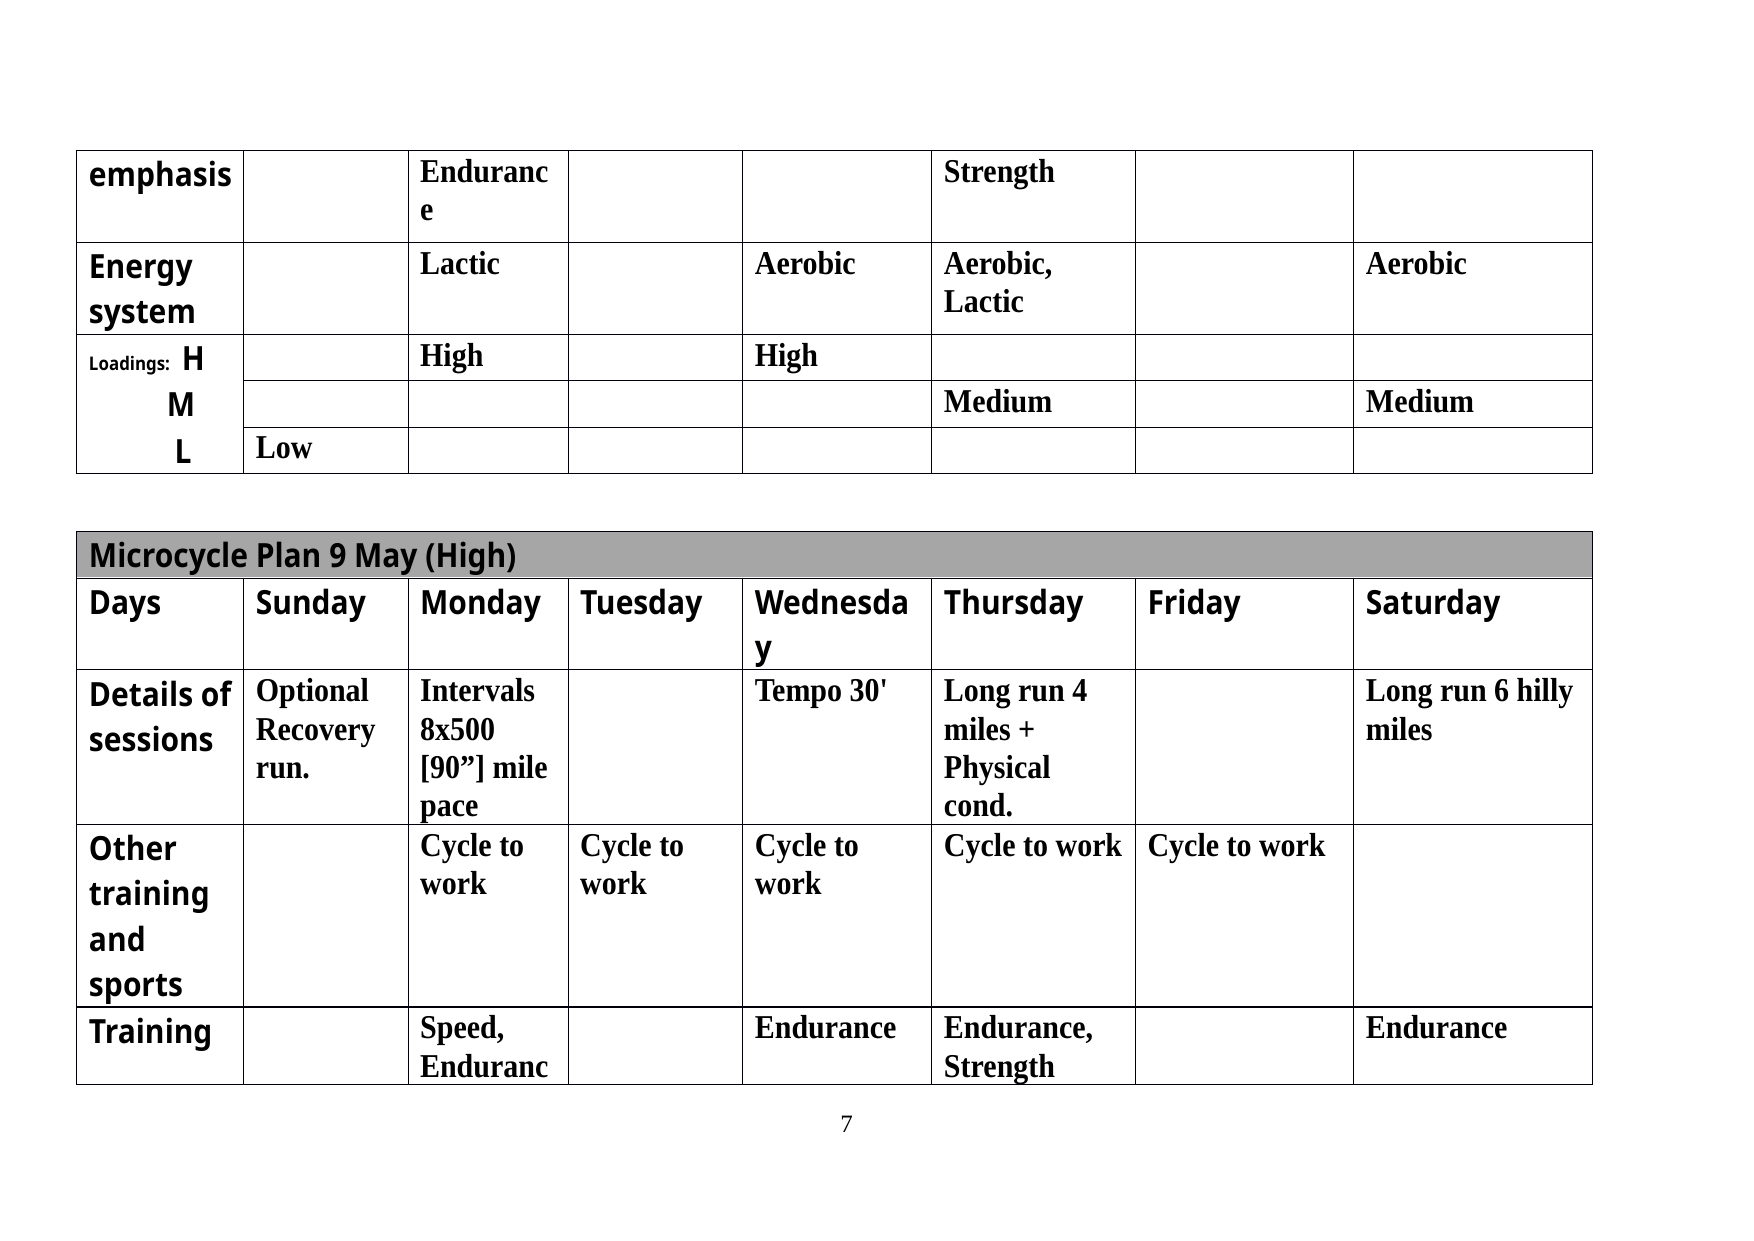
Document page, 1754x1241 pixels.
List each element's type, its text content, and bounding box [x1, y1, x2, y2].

table_cell [743, 151, 931, 242]
table_cell [1136, 1008, 1353, 1084]
table_cell Endurance [743, 1008, 931, 1084]
table_cell Medium [932, 381, 1135, 427]
table_cell Saturday [1354, 579, 1592, 669]
table_cell Intervals 8x500 [90”] mile pace [409, 670, 568, 824]
table_cell [1354, 335, 1592, 380]
table_cell Cycle to work [1136, 825, 1353, 1006]
table_cell Long run 6 hilly miles [1354, 670, 1592, 824]
table_cell Endurance, Strength [932, 1008, 1135, 1084]
table_cell [932, 428, 1135, 473]
table_cell Days [77, 579, 243, 669]
table_cell Cycle to work [409, 825, 568, 1006]
table_cell [569, 1008, 742, 1084]
table_cell [569, 151, 742, 242]
table_cell [244, 381, 408, 427]
table_cell Strength [932, 151, 1135, 242]
table_cell Other training and sports [77, 825, 243, 1006]
table_cell [1136, 381, 1353, 427]
table_cell High [743, 335, 931, 380]
table_cell [244, 151, 408, 242]
table_cell Wednesday [743, 579, 931, 669]
table_cell L [77, 427, 243, 473]
table_cell emphasis [77, 151, 243, 242]
table_cell Endurance [409, 151, 568, 242]
table_cell [743, 428, 931, 473]
table_cell [244, 243, 408, 334]
table_cell Cycle to work [569, 825, 742, 1006]
table_cell [409, 428, 568, 473]
table_cell Thursday [932, 579, 1135, 669]
table_cell [409, 381, 568, 427]
table_cell Aerobic [743, 243, 931, 334]
table_cell Speed, Enduranc [409, 1008, 568, 1084]
table_cell [1354, 151, 1592, 242]
table_cell [1354, 825, 1592, 1006]
table_cell Sunday [244, 579, 408, 669]
table_cell [1354, 428, 1592, 473]
table_cell [743, 381, 931, 427]
table_cell Endurance [1354, 1008, 1592, 1084]
table_cell Friday [1136, 579, 1353, 669]
table_cell Lactic [409, 243, 568, 334]
table_cell Loadings: H [77, 335, 243, 380]
table_cell [569, 243, 742, 334]
table_cell Cycle to work [932, 825, 1135, 1006]
table_cell Cycle to work [743, 825, 931, 1006]
table_cell Details of sessions [77, 670, 243, 824]
table_cell Optional Recovery run. [244, 670, 408, 824]
table_header Microcycle Plan 9 May (High) [77, 532, 1592, 577]
table_cell [244, 825, 408, 1006]
table_cell Medium [1354, 381, 1592, 427]
table_cell [569, 335, 742, 380]
table_cell Aerobic, Lactic [932, 243, 1135, 334]
table_cell [932, 335, 1135, 380]
table_cell [1136, 243, 1353, 334]
table_cell [1136, 428, 1353, 473]
table_cell Long run 4 miles + Physical cond. [932, 670, 1135, 824]
table_cell [244, 335, 408, 380]
table_cell [244, 1008, 408, 1084]
table_cell [569, 428, 742, 473]
table_cell [569, 381, 742, 427]
table_cell M [77, 380, 243, 427]
table_cell Tuesday [569, 579, 742, 669]
table_cell Training [77, 1008, 243, 1084]
table_cell Monday [409, 579, 568, 669]
table_cell Aerobic [1354, 243, 1592, 334]
table_cell [1136, 335, 1353, 380]
table_cell Energy system [77, 243, 243, 334]
table_cell High [409, 335, 568, 380]
table_cell [569, 670, 742, 824]
table_cell [1136, 670, 1353, 824]
table_cell [1136, 151, 1353, 242]
table_cell Low [244, 428, 408, 473]
table_cell Tempo 30' [743, 670, 931, 824]
